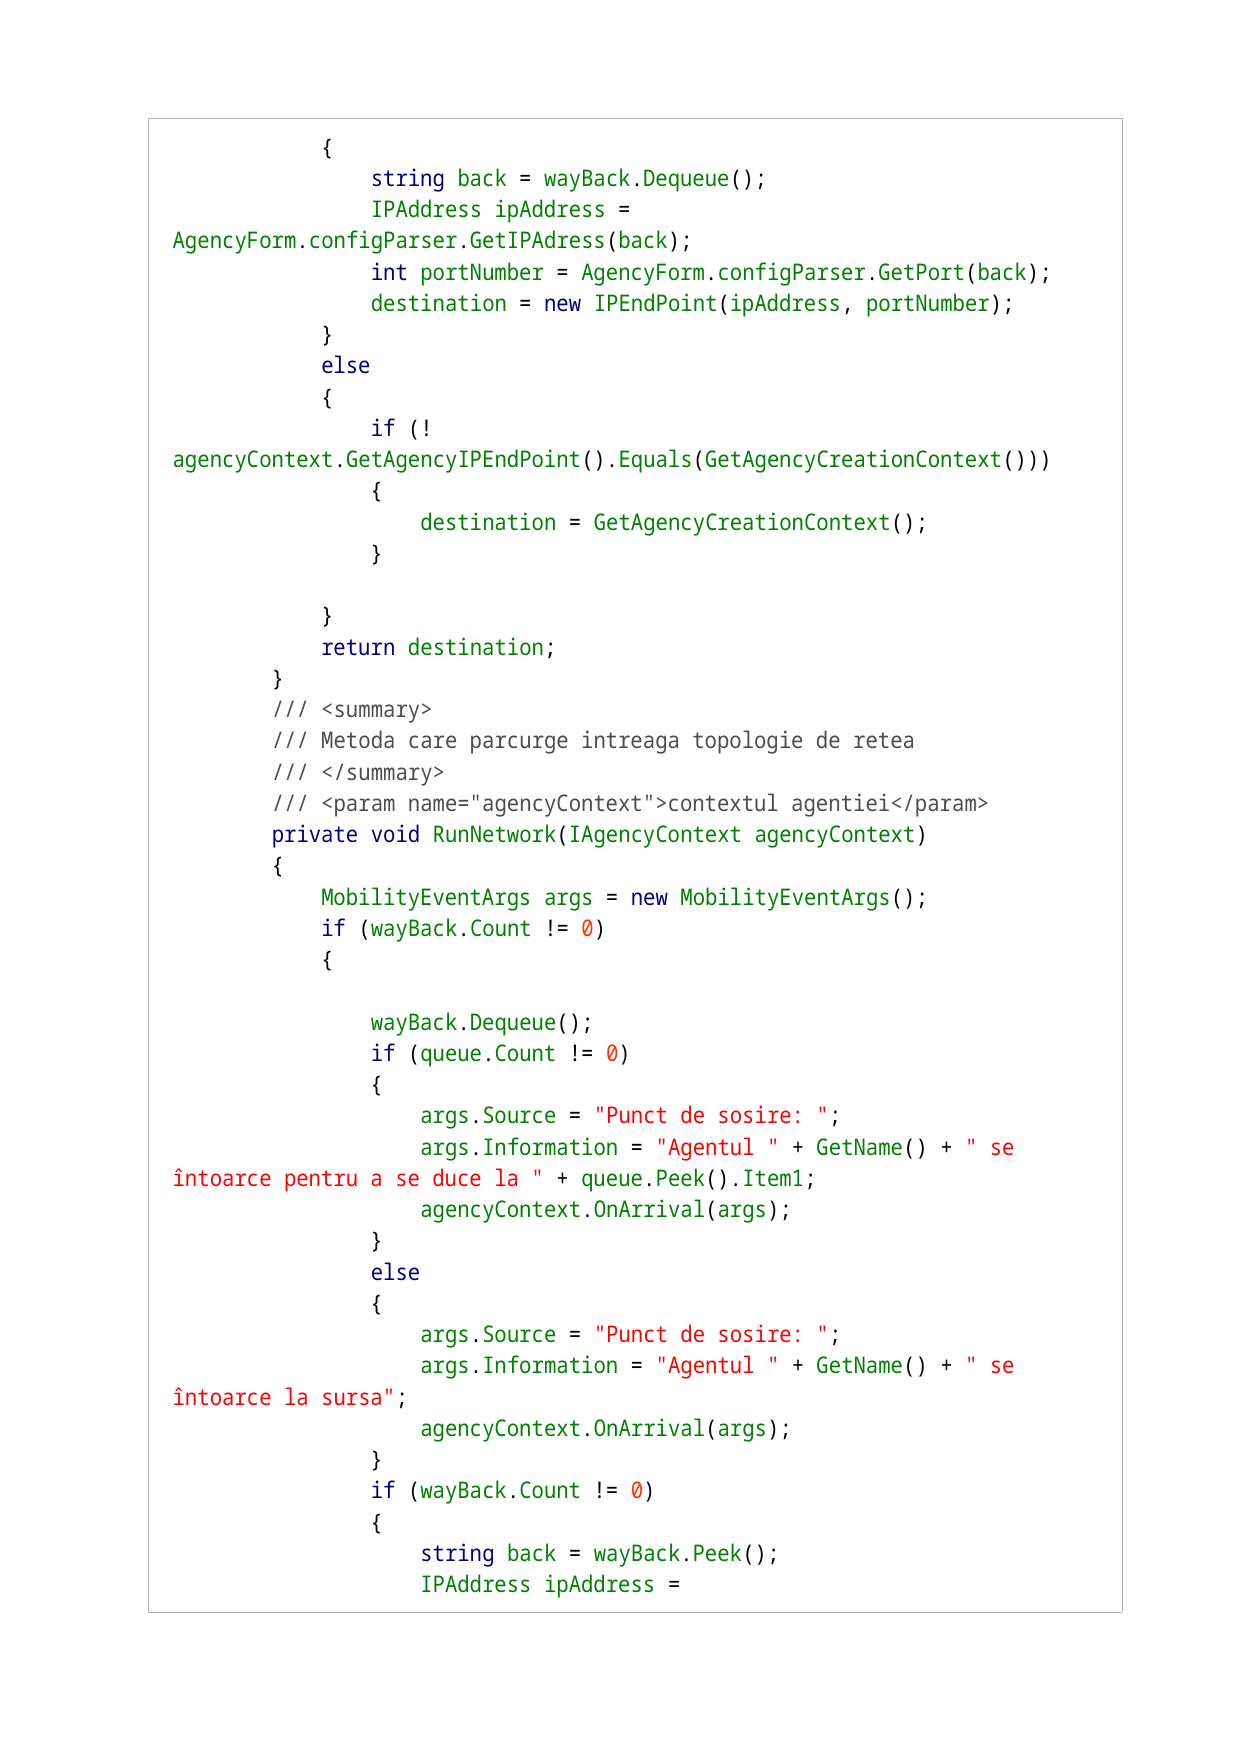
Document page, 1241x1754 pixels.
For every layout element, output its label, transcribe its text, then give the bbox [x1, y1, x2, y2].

text } [149, 306, 1122, 337]
text string back = wayBack.Dequeue(); [149, 149, 1122, 181]
text return destination; [149, 618, 1122, 649]
text private void RunNetwork(IAgencyContext agencyContext) [149, 806, 1122, 837]
text /// Metoda care parcurge intreaga topologie de retea [149, 712, 1122, 743]
text args.Source = "Punct de sosire: "; [149, 1306, 1122, 1337]
text } [149, 587, 1122, 618]
text { [149, 1493, 1122, 1524]
text args.Information = "Agentul " + GetName() + " se întoarce la sursa"; [149, 1337, 1122, 1399]
text args.Information = "Agentul " + GetName() + " se întoarce pentru a se duce la " + queue.Peek().Item1; [149, 1118, 1122, 1181]
text if (wayBack.Count != 0) [149, 1462, 1122, 1493]
text string back = wayBack.Peek(); [149, 1524, 1122, 1556]
text if (!agencyContext.GetAgencyIPEndPoint().Equals(GetAgencyCreationContext())) [149, 399, 1122, 462]
text { [149, 368, 1122, 399]
text } [149, 524, 1122, 568]
text { [149, 1274, 1122, 1306]
text if (wayBack.Count != 0) [149, 899, 1122, 931]
text int portNumber = AgencyForm.configParser.GetPort(back); [149, 243, 1122, 274]
text { [149, 837, 1122, 868]
text } [149, 1431, 1122, 1462]
text } [149, 649, 1122, 681]
text } [149, 1212, 1122, 1243]
text IPAddress ipAddress = AgencyForm.configParser.GetIPAdress(back); [149, 181, 1122, 243]
text destination = new IPEndPoint(ipAddress, portNumber); [149, 274, 1122, 306]
text /// <param name="agencyContext">contextul agentiei</param> [149, 774, 1122, 806]
text /// <summary> [149, 681, 1122, 712]
text wayBack.Dequeue(); [149, 993, 1122, 1024]
text { [149, 931, 1122, 974]
text destination = GetAgencyCreationContext(); [149, 493, 1122, 524]
text MobilityEventArgs args = new MobilityEventArgs(); [149, 868, 1122, 899]
text /// </summary> [149, 743, 1122, 774]
text args.Source = "Punct de sosire: "; [149, 1087, 1122, 1118]
text agencyContext.OnArrival(args); [149, 1181, 1122, 1212]
text { [149, 462, 1122, 493]
text if (queue.Count != 0) [149, 1024, 1122, 1056]
text else [149, 1243, 1122, 1274]
text agencyContext.OnArrival(args); [149, 1399, 1122, 1431]
text { [149, 119, 1122, 149]
text IPAddress ipAddress = [149, 1556, 1122, 1612]
text { [149, 1056, 1122, 1087]
text else [149, 337, 1122, 368]
